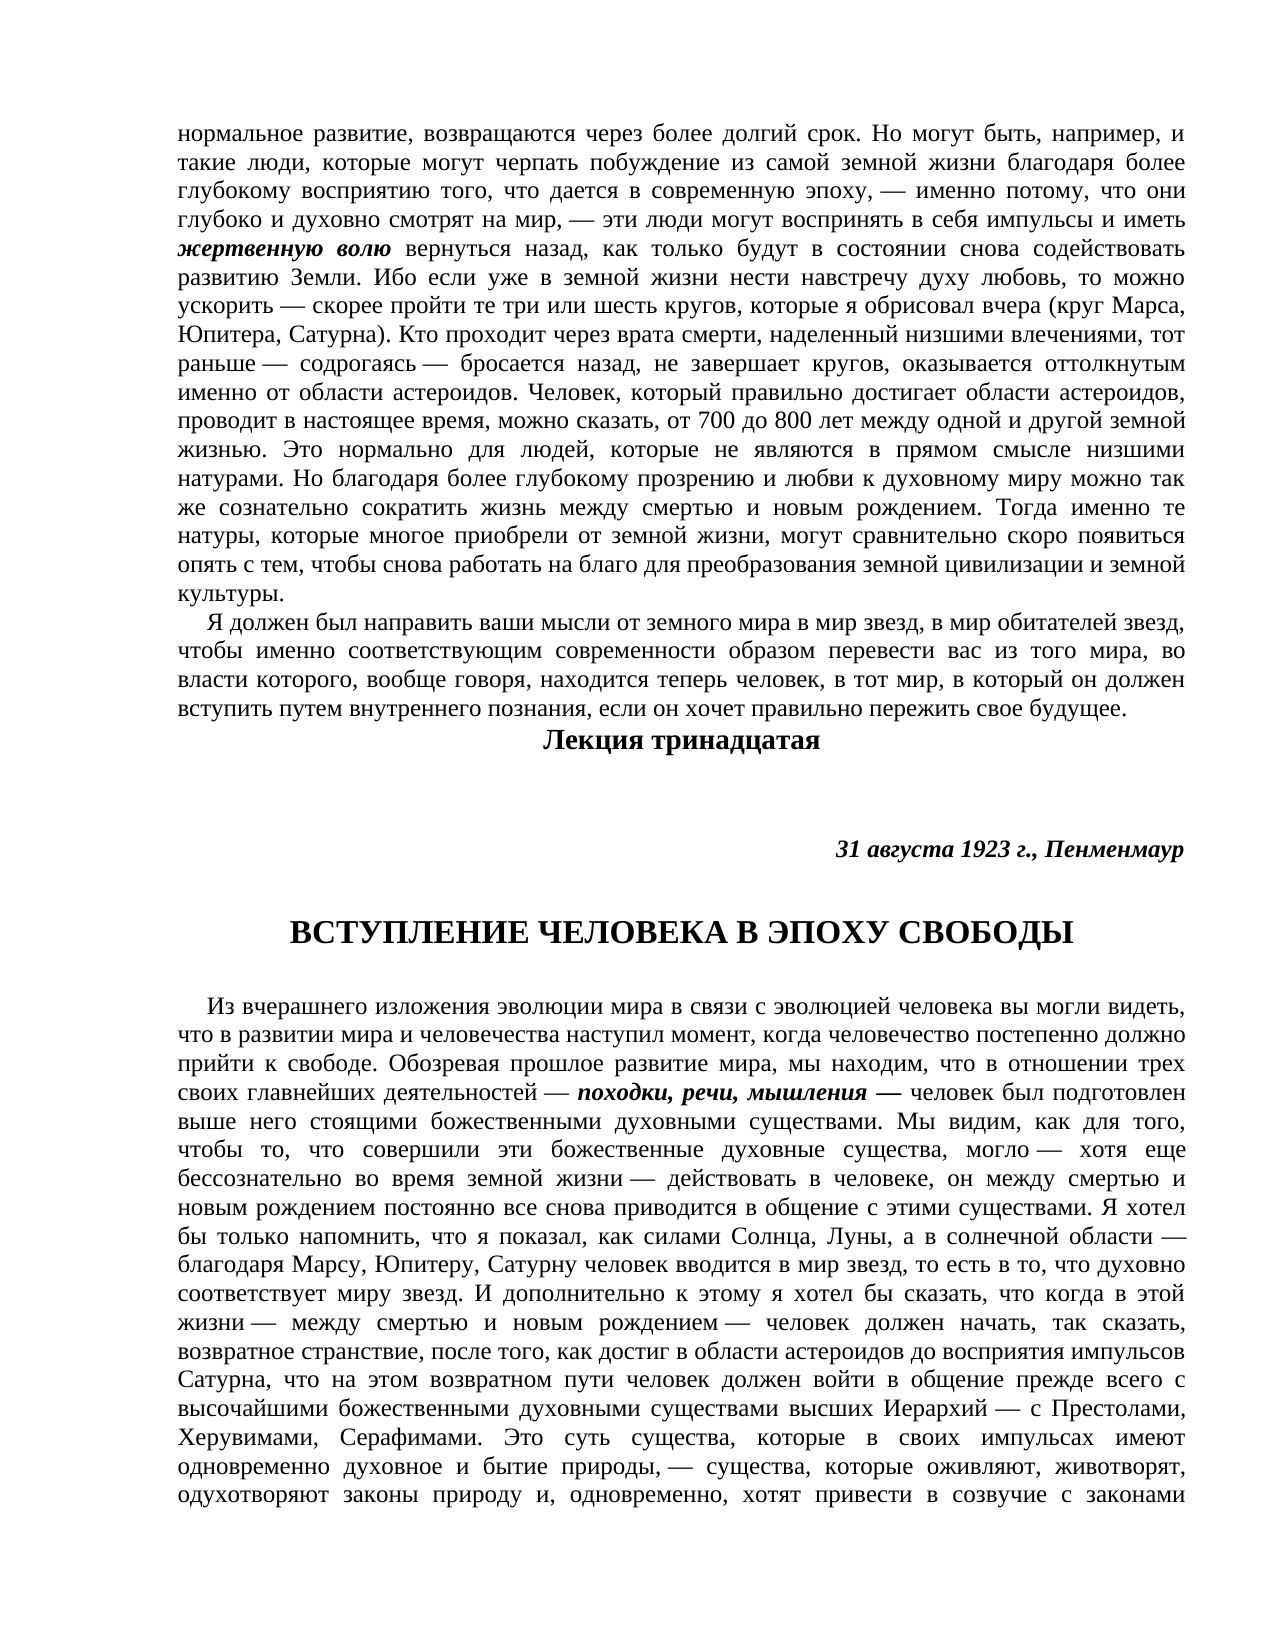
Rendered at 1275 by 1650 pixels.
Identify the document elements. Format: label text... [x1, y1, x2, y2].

text нормальное развитие, возвращаются через более долгий срок. Но могут быть, например, и такие люди, которые могут черпать побуждение из самой земной жизни благодаря более глубокому восприятию того, что дается в современную эпоху, — именно потому, что они глубоко и духовно смотрят на мир, — эти люди могут воспринять в себя импульсы и иметь жертвенную волю вернуться назад, как только будут в состоянии снова содействовать развитию Земли. Ибо если уже в земной жизни нести навстречу духу любовь, то можно ускорить — скорее пройти те три или шесть кругов, которые я обрисовал вчера (круг Марса, Юпитера, Сатурна). Кто проходит через врата смерти, наделенный низшими влечениями, тот раньше — содрогаясь — бросается назад, не завершает кругов, оказывается оттолкнутым именно от области астероидов. Человек, который правильно достигает области астероидов, проводит в настоящее время, можно сказать, от 700 до 800 лет между одной и другой земной жизнью. Это нормально для людей, которые не являются в прямом смысле низшими натурами. Но благодаря более глубокому прозрению и любви к духовному миру можно так же сознательно сократить жизнь между смертью и новым рождением. Тогда именно те натуры, которые многое приобрели от земной жизни, могут сравнительно скоро появиться опять с тем, чтобы снова работать на благо для преобразования земной цивилизации и земной культуры. [177, 118, 1186, 607]
text 31 августа 1923 г., Пенменмаур [177, 834, 1186, 863]
text Я должен был направить ваши мысли от земного мира в мир звезд, в мир обитателей звезд, чтобы именно соответствующим современности образом перевести вас из того мира, во власти которого, вообще говоря, находится теперь человек, в тот мир, в который он должен вступить путем внутреннего познания, если он хочет правильно пережить свое будущее. [177, 607, 1186, 722]
text Лекция тринадцатая [177, 722, 1186, 755]
text ВСТУПЛЕНИЕ ЧЕЛОВЕКА В ЭПОХУ СВОБОДЫ [177, 913, 1186, 951]
text Из вчерашнего изложения эволюции мира в связи с эволюцией человека вы могли видеть, что в развитии мира и человечества наступил момент, когда человечество постепенно должно прийти к свободе. Обозревая прошлое развитие мира, мы находим, что в отношении трех своих главнейших деятельностей — походки, речи, мышления — человек был подготовлен выше него стоящими божественными духовными существами. Мы видим, как для того, чтобы то, что совершили эти божественные духовные существа, могло — хотя еще бессознательно во время земной жизни — действовать в человеке, он между смертью и новым рождением постоянно все снова приводится в общение с этими существами. Я хотел бы только напомнить, что я показал, как силами Солнца, Луны, а в солнечной области — благодаря Марсу, Юпитеру, Сатурну человек вводится в мир звезд, то есть в то, что духовно соответствует миру звезд. И дополнительно к этому я хотел бы сказать, что когда в этой жизни — между смертью и новым рождением — человек должен начать, так сказать, возвратное странствие, после того, как достиг в области астероидов до восприятия импульсов Сатурна, что на этом возвратном пути человек должен войти в общение прежде всего с высочайшими божественными духовными существами высших Иерархий — с Престолами, Херувимами, Серафимами. Это суть существа, которые в своих импульсах имеют одновременно духовное и бытие природы, — существа, которые оживляют, животворят, одухотворяют законы природу и, одновременно, хотят привести в созвучие с законами [177, 991, 1186, 1508]
